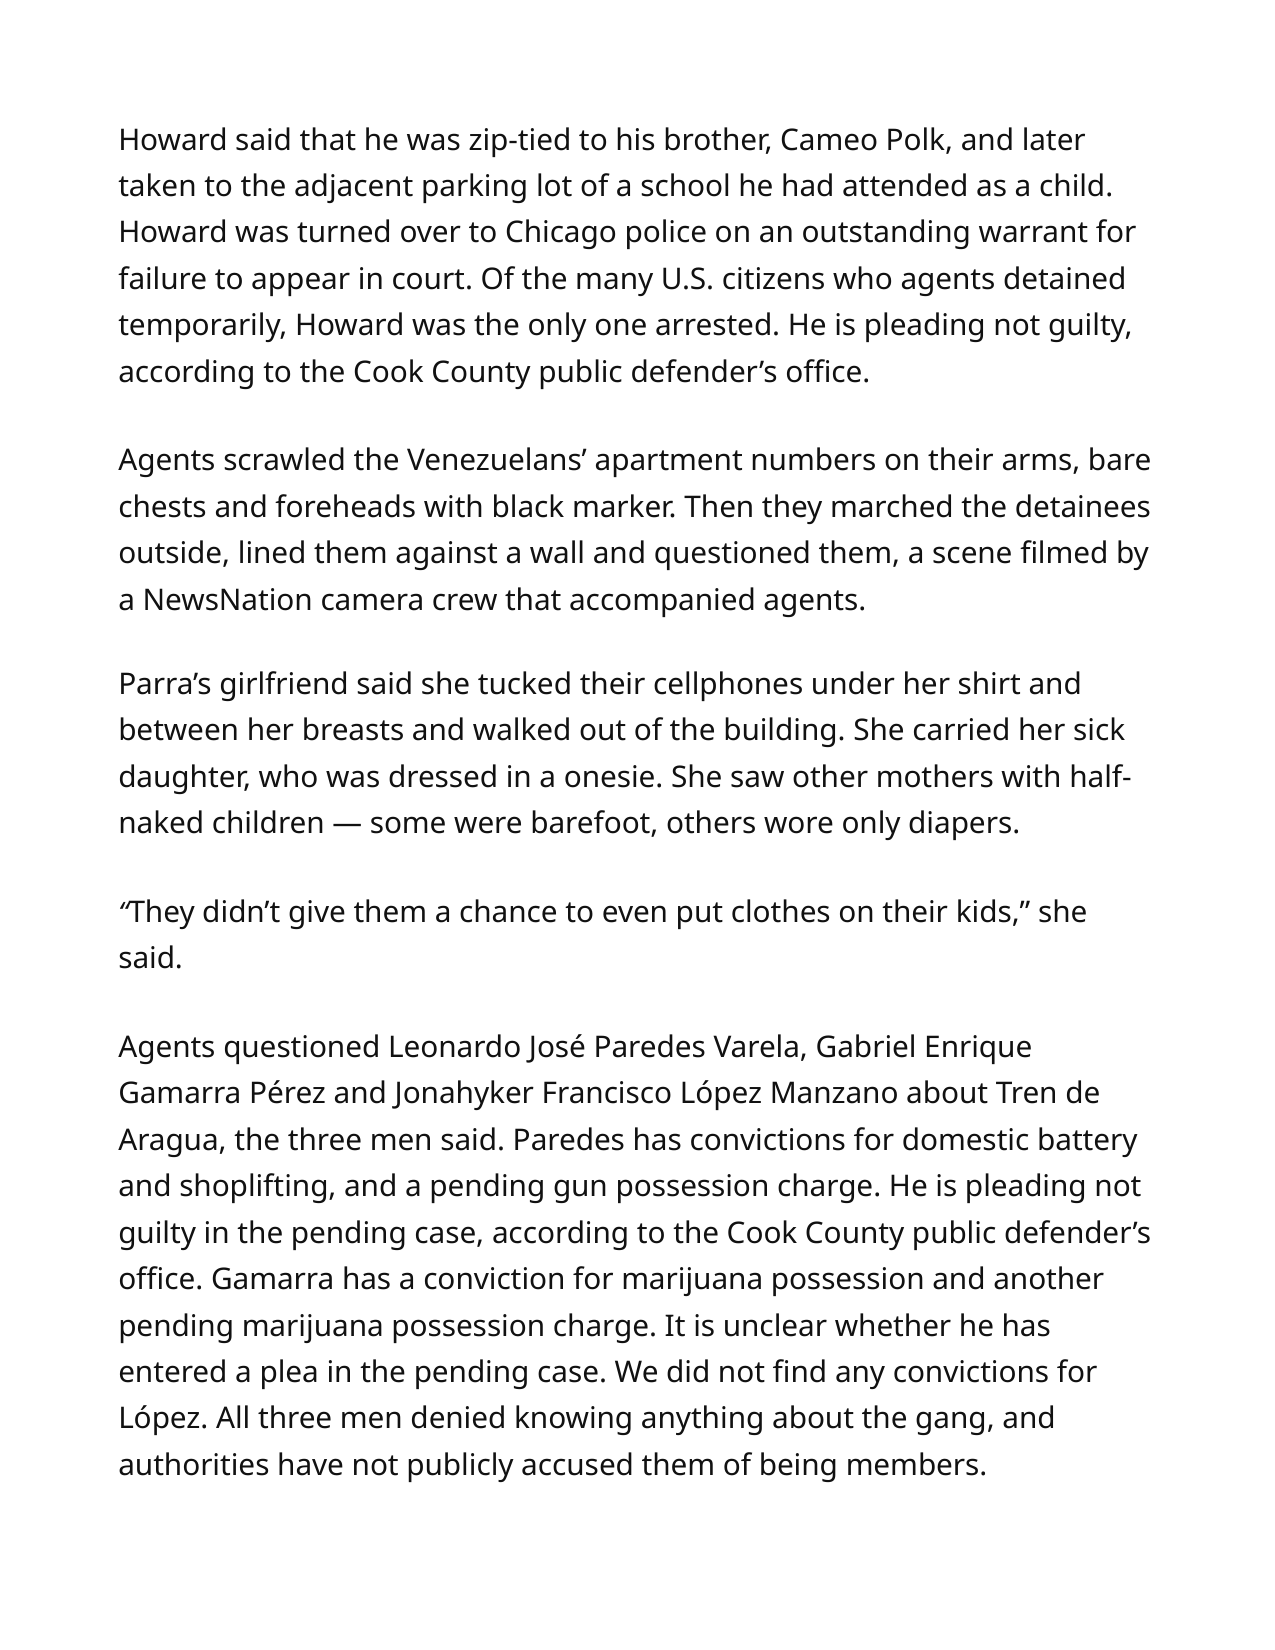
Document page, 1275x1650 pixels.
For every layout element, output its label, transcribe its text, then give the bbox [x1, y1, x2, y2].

text Howard said that he was zip-tied to his brother, Cameo Polk, and later taken to the adjacent parking lot of a school he had attended as a child. Howard was turned over to Chicago police on an outstanding warrant for failure to appear in court. Of the many U.S. citizens who agents detained temporarily, Howard was the only one arrested. He is pleading not guilty, according to the Cook County public defender’s office. [118, 118, 1157, 391]
text Agents scrawled the Venezuelans’ apartment numbers on their arms, bare chests and foreheads with black marker. Then they marched the detainees outside, lined them against a wall and questioned them, a scene filmed by a NewsNation camera crew that accompanied agents. [118, 439, 1157, 619]
text Agents questioned Leonardo José Paredes Varela, Gabriel Enrique Gamarra Pérez and Jonahyker Francisco López Manzano about Tren de Aragua, the three men said. Paredes has convictions for domestic battery and shoplifting, and a pending gun possession charge. He is pleading not guilty in the pending case, according to the Cook County public defender’s office. Gamarra has a conviction for marijuana possession and another pending marijuana possession charge. It is unclear whether he has entered a plea in the pending case. We did not find any convictions for López. All three men denied knowing anything about the gang, and authorities have not publicly accused them of being members. [118, 1026, 1157, 1484]
text Parra’s girlfriend said she tucked their cellphones under her shirt and between her breasts and walked out of the building. She carried her sick daughter, who was dressed in a onesie. She saw other mothers with half-naked children — some were barefoot, others wore only diapers. [118, 662, 1157, 842]
text “They didn’t give them a chance to even put clothes on their kids,” she said. [118, 890, 1157, 977]
